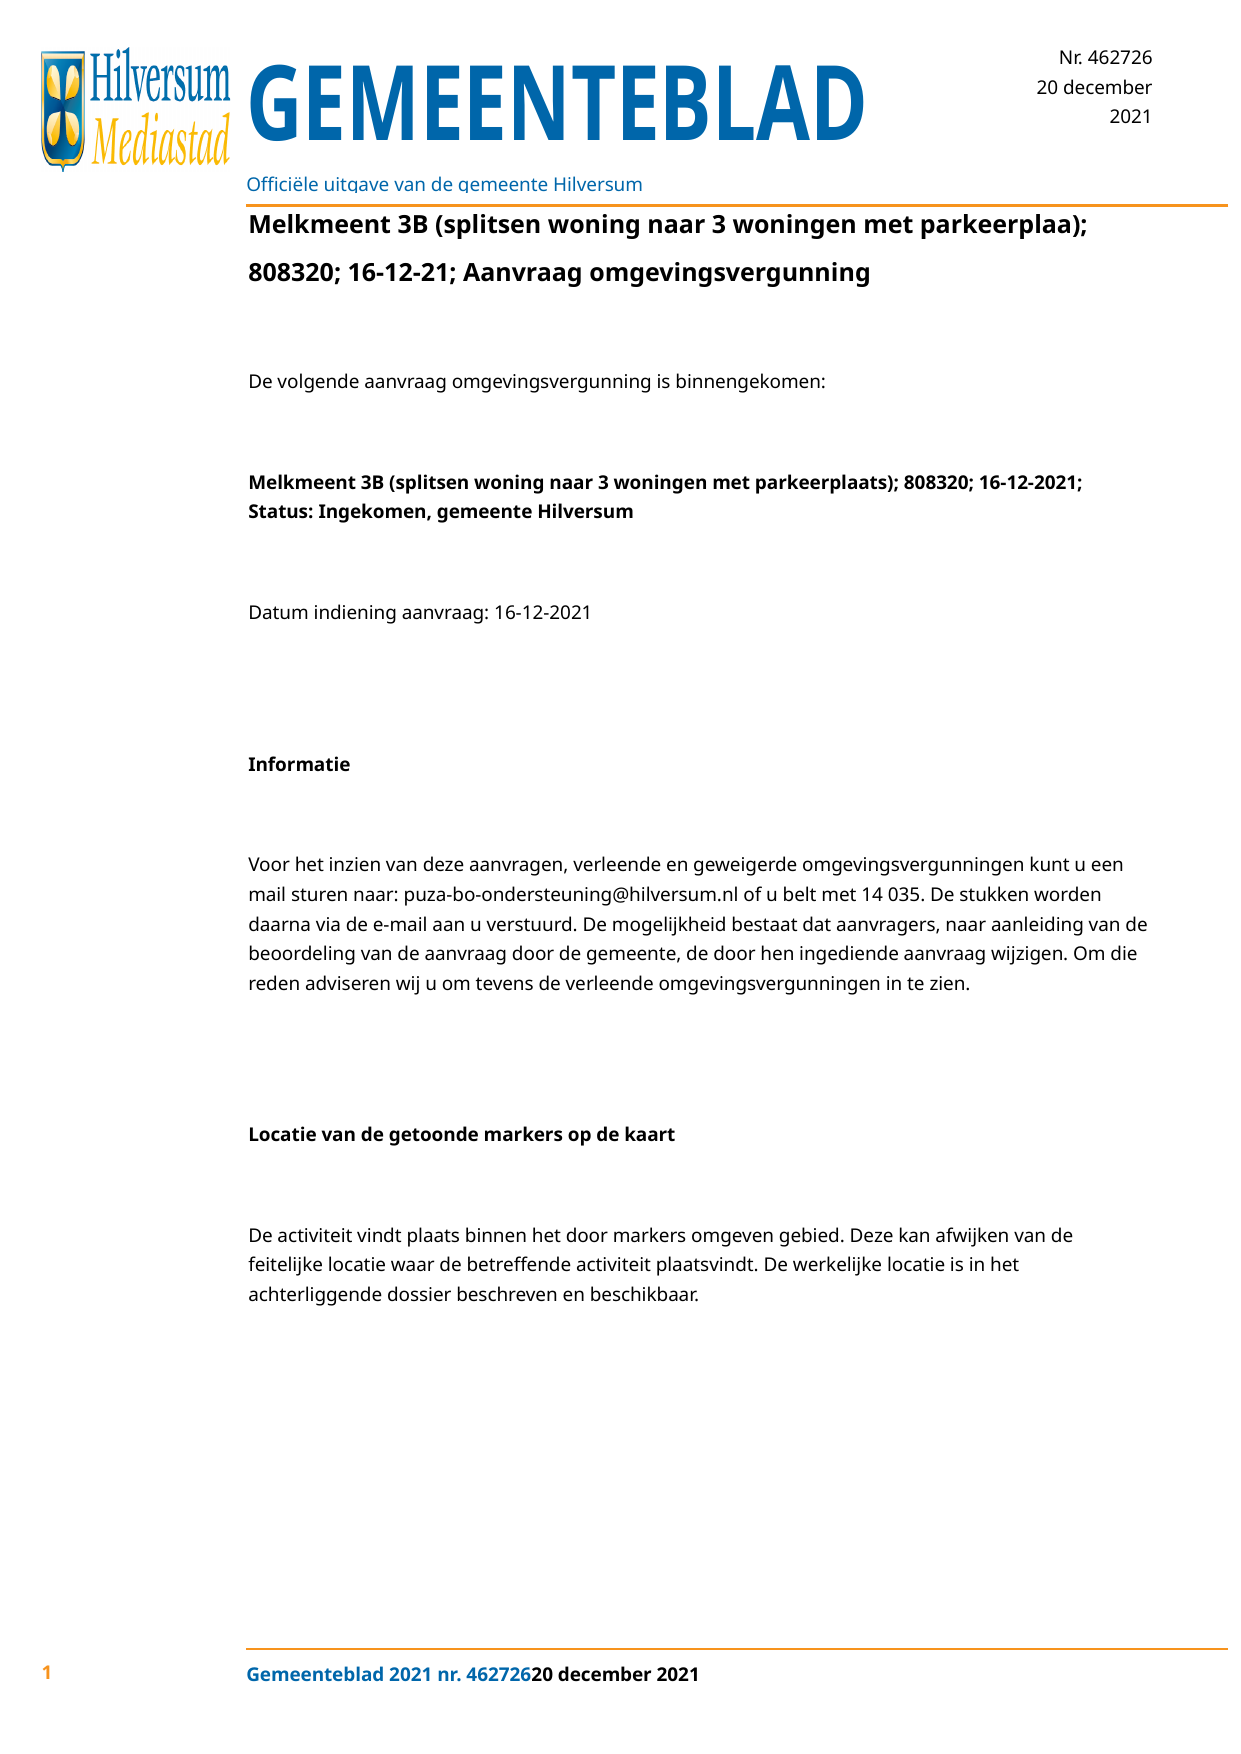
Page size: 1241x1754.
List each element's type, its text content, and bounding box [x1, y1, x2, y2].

text Datum indiening aanvraag: 16-12-2021 [248, 599, 1152, 625]
picture [41, 47, 231, 172]
text Melkmeent 3B (splitsen woning naar 3 woningen met parkeerplaa); 808320; 16-12-21; Aanvraag omgevingsvergunning [248, 207, 1152, 288]
text De activiteit vindt plaats binnen het door markers omgeven gebied. Deze kan afwijken van de feitelijke locatie waar de betreffende activiteit plaatsvindt. De werkelijke locatie is in het achterliggende dossier beschreven en beschikbaar. [248, 1222, 1152, 1307]
text Locatie van de getoonde markers op de kaart [248, 1121, 1152, 1147]
text Voor het inzien van deze aanvragen, verleende en geweigerde omgevingsvergunningen kunt u een mail sturen naar: puza-bo-ondersteuning@hilversum.nl of u belt met 14 035. De stukken worden daarna via de e-mail aan u verstuurd. De mogelijkheid bestaat dat aanvragers, naar aanleiding van de beoordeling van de aanvraag door de gemeente, de door hen ingediende aanvraag wijzigen. Om die reden adviseren wij u om tevens de verleende omgevingsvergunningen in te zien. [248, 852, 1152, 996]
text Melkmeent 3B (splitsen woning naar 3 woningen met parkeerplaats); 808320; 16-12-2021; Status: Ingekomen, gemeente Hilversum [248, 469, 1152, 524]
text De volgende aanvraag omgevingsvergunning is binnengekomen: [248, 368, 1152, 394]
text Informatie [248, 751, 1152, 777]
